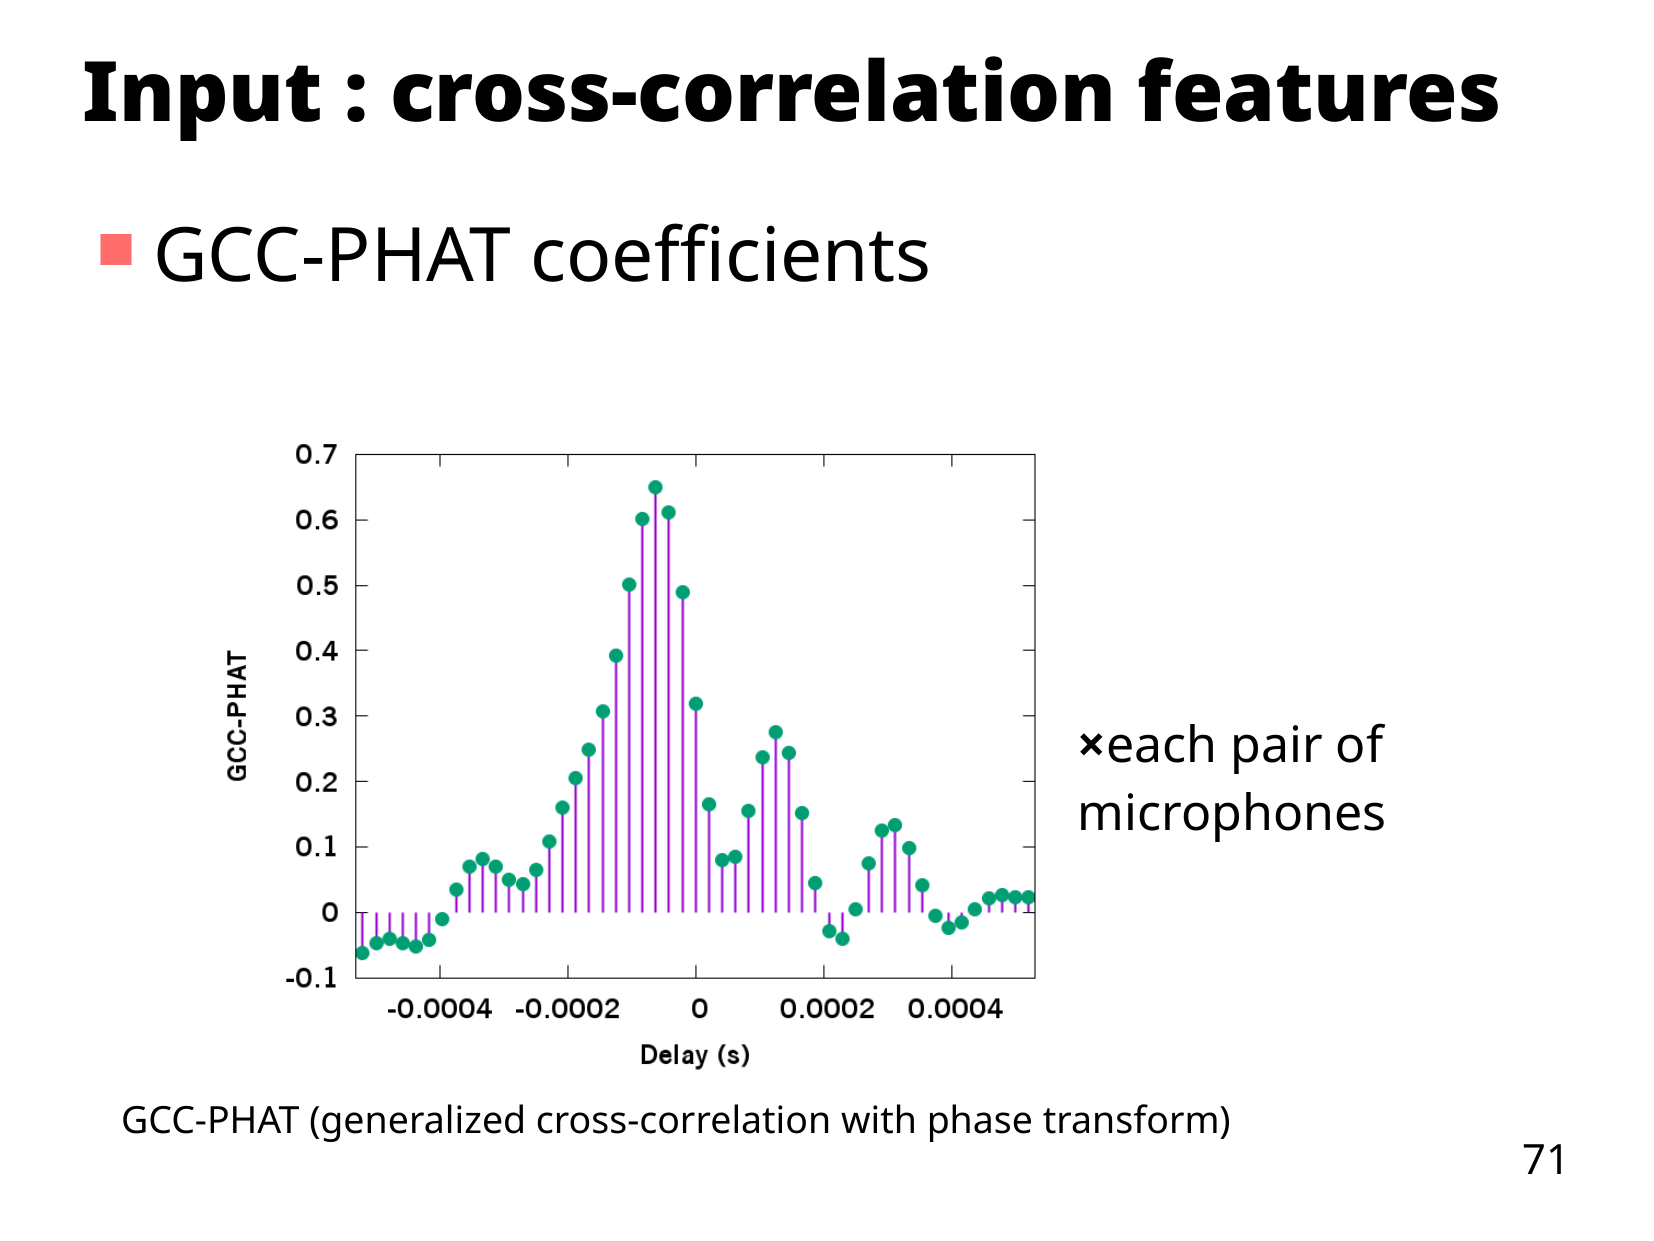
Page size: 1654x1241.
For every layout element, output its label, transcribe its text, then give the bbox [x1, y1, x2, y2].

text_box GCC-PHAT (generalized cross-correlation with phase transform) [106, 1086, 1276, 1149]
title Input : cross-correlation features [82, 37, 1571, 143]
list GCC-PHAT coefficients [82, 200, 1571, 1111]
text_box ×each pair of microphones [1062, 701, 1654, 780]
picture [212, 419, 1087, 1075]
